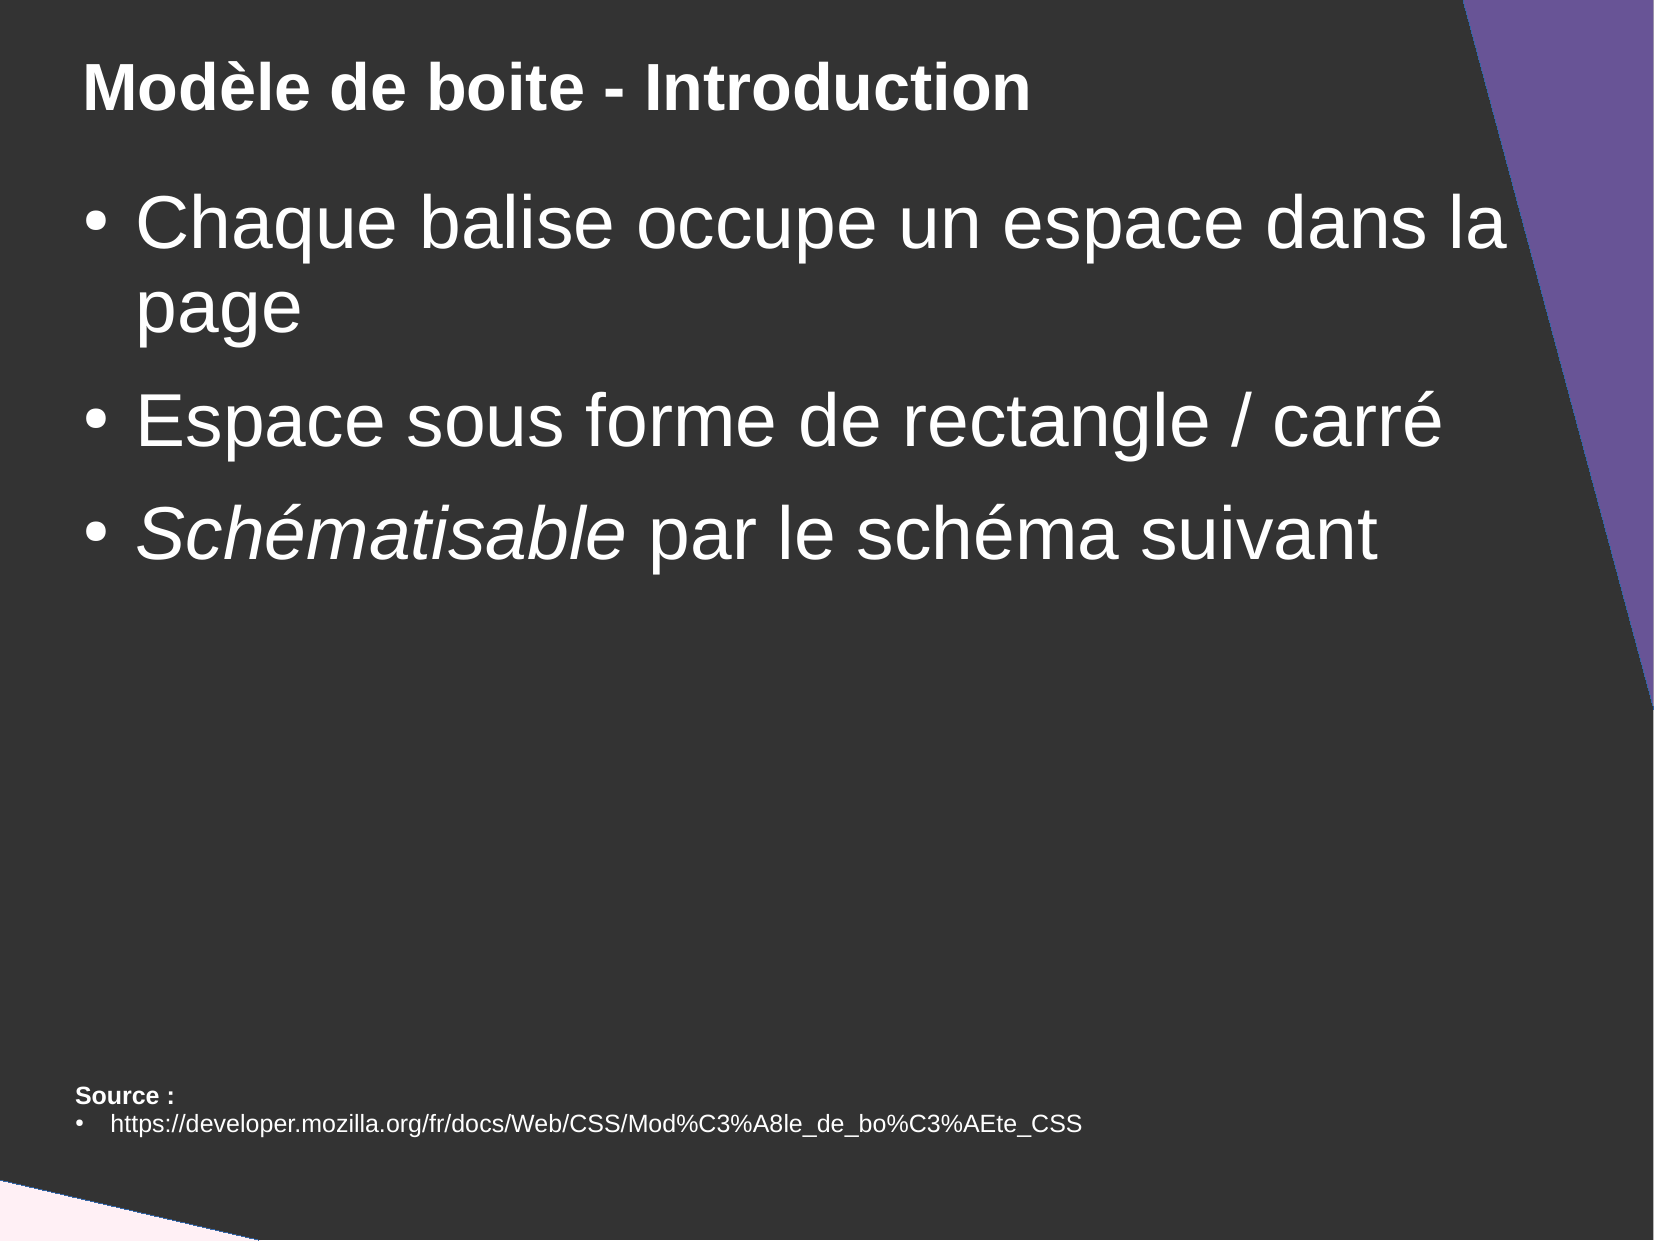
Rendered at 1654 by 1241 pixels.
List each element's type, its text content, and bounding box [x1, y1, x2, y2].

title Modèle de boite - Introduction [82, 49, 1571, 130]
text_box Source : https://developer.mozilla.org/fr/docs/Web/CSS/Mod%C3%A8le_de_bo%C3%AEte_CSS [60, 1074, 1546, 1217]
list Chaque balise occupe un espace dans la page Espace sous forme de rectangle / carré Schématisable par le schéma suivant [64, 180, 1604, 745]
text_box [1463, 0, 1654, 710]
text_box [0, 1180, 263, 1241]
